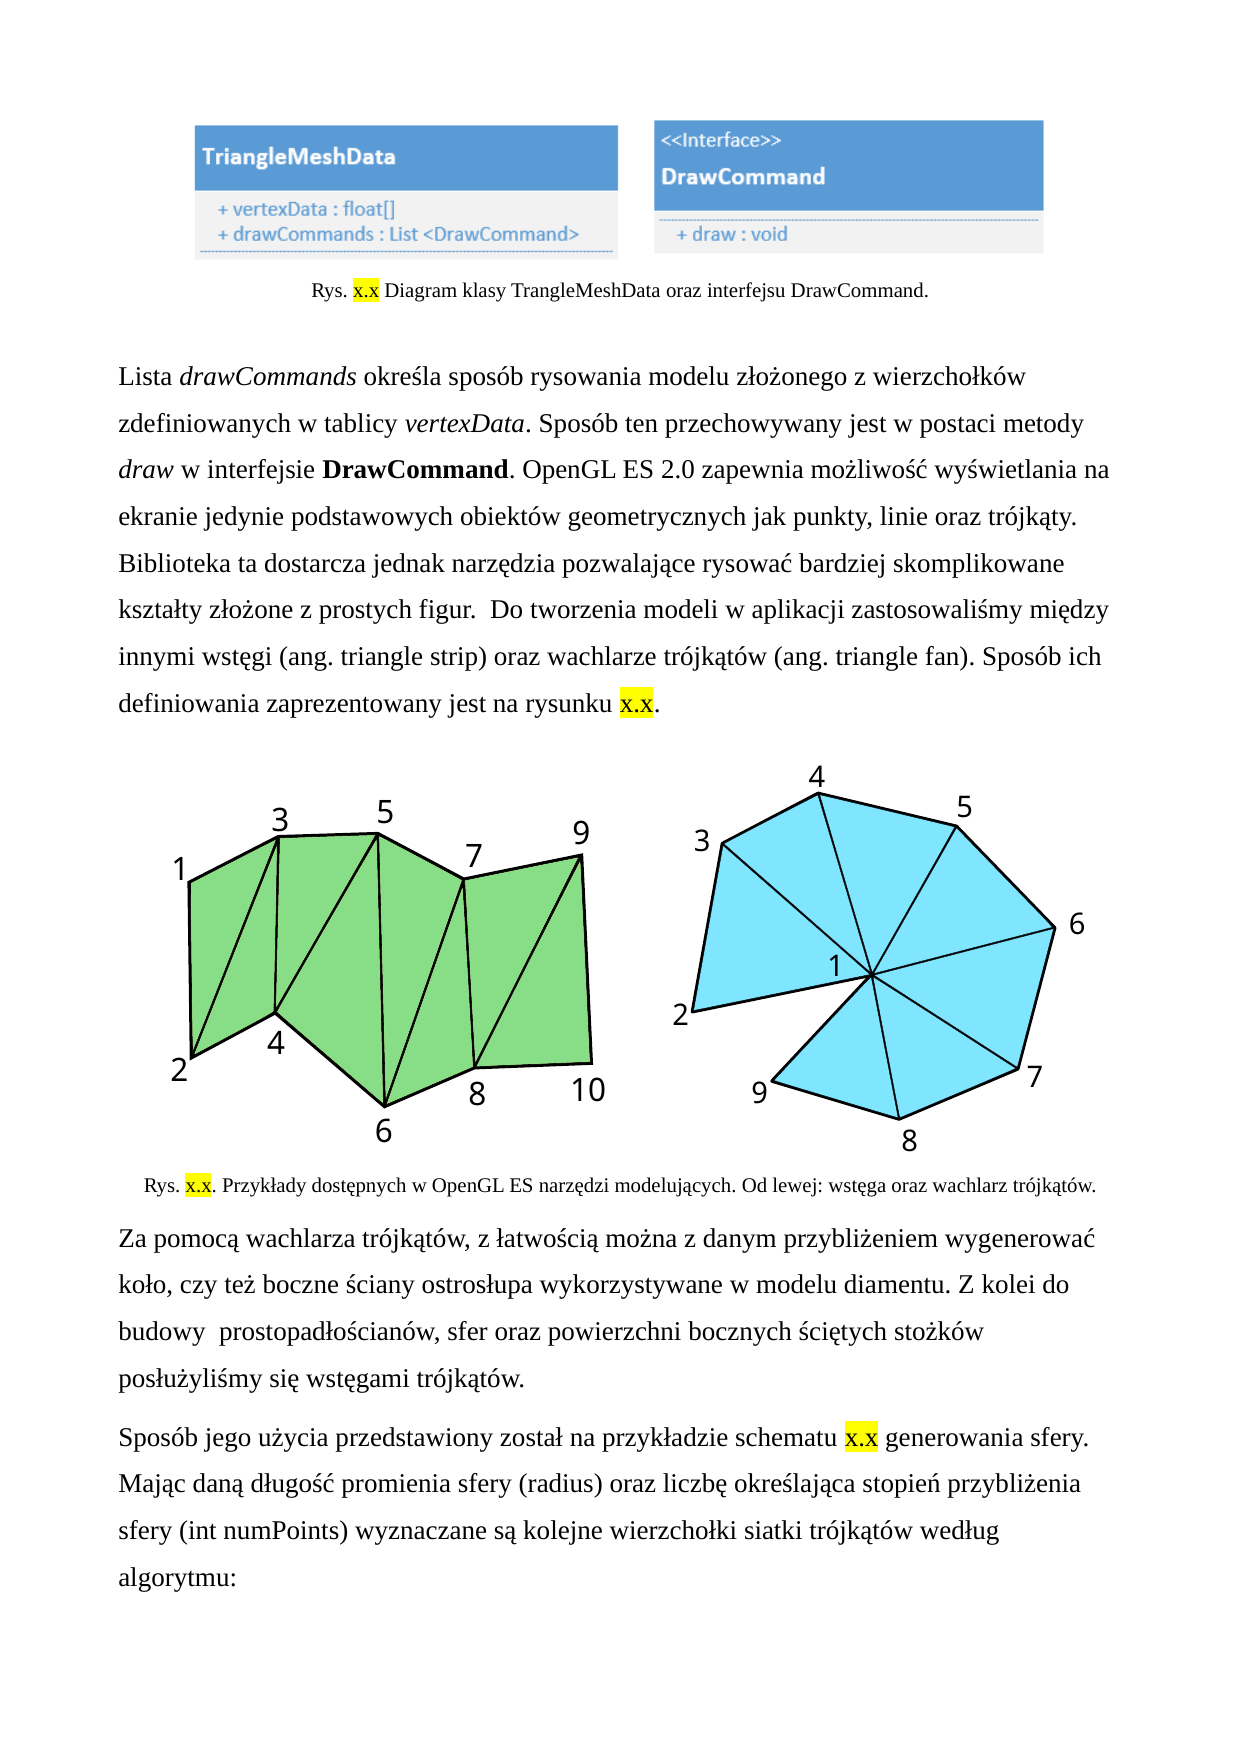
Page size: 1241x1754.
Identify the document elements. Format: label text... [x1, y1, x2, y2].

picture [185, 118, 1055, 266]
text Rys. x.x Diagram klasy TrangleMeshData oraz interfejsu DrawCommand. [118, 266, 1122, 302]
text Za pomocą wachlarza trójkątów, z łatwością można z danym przybliżeniem wygenerować koło, czy też boczne ściany ostrosłupa wykorzystywane w modelu diamentu. Z kolei do budowy prostopadłościanów, sfer oraz powierzchni bocznych ściętych stożków posłużyliśmy się wstęgami trójkątów. [118, 1222, 1122, 1393]
text Lista drawCommands określa sposób rysowania modelu złożonego z wierzchołków zdefiniowanych w tablicy vertexData. Sposób ten przechowywany jest w postaci metody draw w interfejsie DrawCommand. OpenGL ES 2.0 zapewnia możliwość wyświetlania na ekranie jedynie podstawowych obiektów geometrycznych jak punkty, linie oraz trójkąty. Biblioteka ta dostarcza jednak narzędzia pozwalające rysować bardziej skomplikowane kształty złożone z prostych figur. Do tworzenia modeli w aplikacji zastosowaliśmy między innymi wstęgi (ang. triangle strip) oraz wachlarze trójkątów (ang. triangle fan). Sposób ich definiowania zaprezentowany jest na rysunku x.x. [118, 360, 1122, 718]
text Rys. x.x. Przykłady dostępnych w OpenGL ES narzędzi modelujących. Od lewej: wstęga oraz wachlarz trójkątów. [118, 746, 1122, 1197]
text Sposób jego użycia przedstawiony został na przykładzie schematu x.x generowania sfery. Mając daną długość promienia sfery (radius) oraz liczbę określająca stopień przybliżenia sfery (int numPoints) wyznaczane są kolejne wierzchołki siatki trójkątów według algorytmu: [118, 1421, 1122, 1592]
